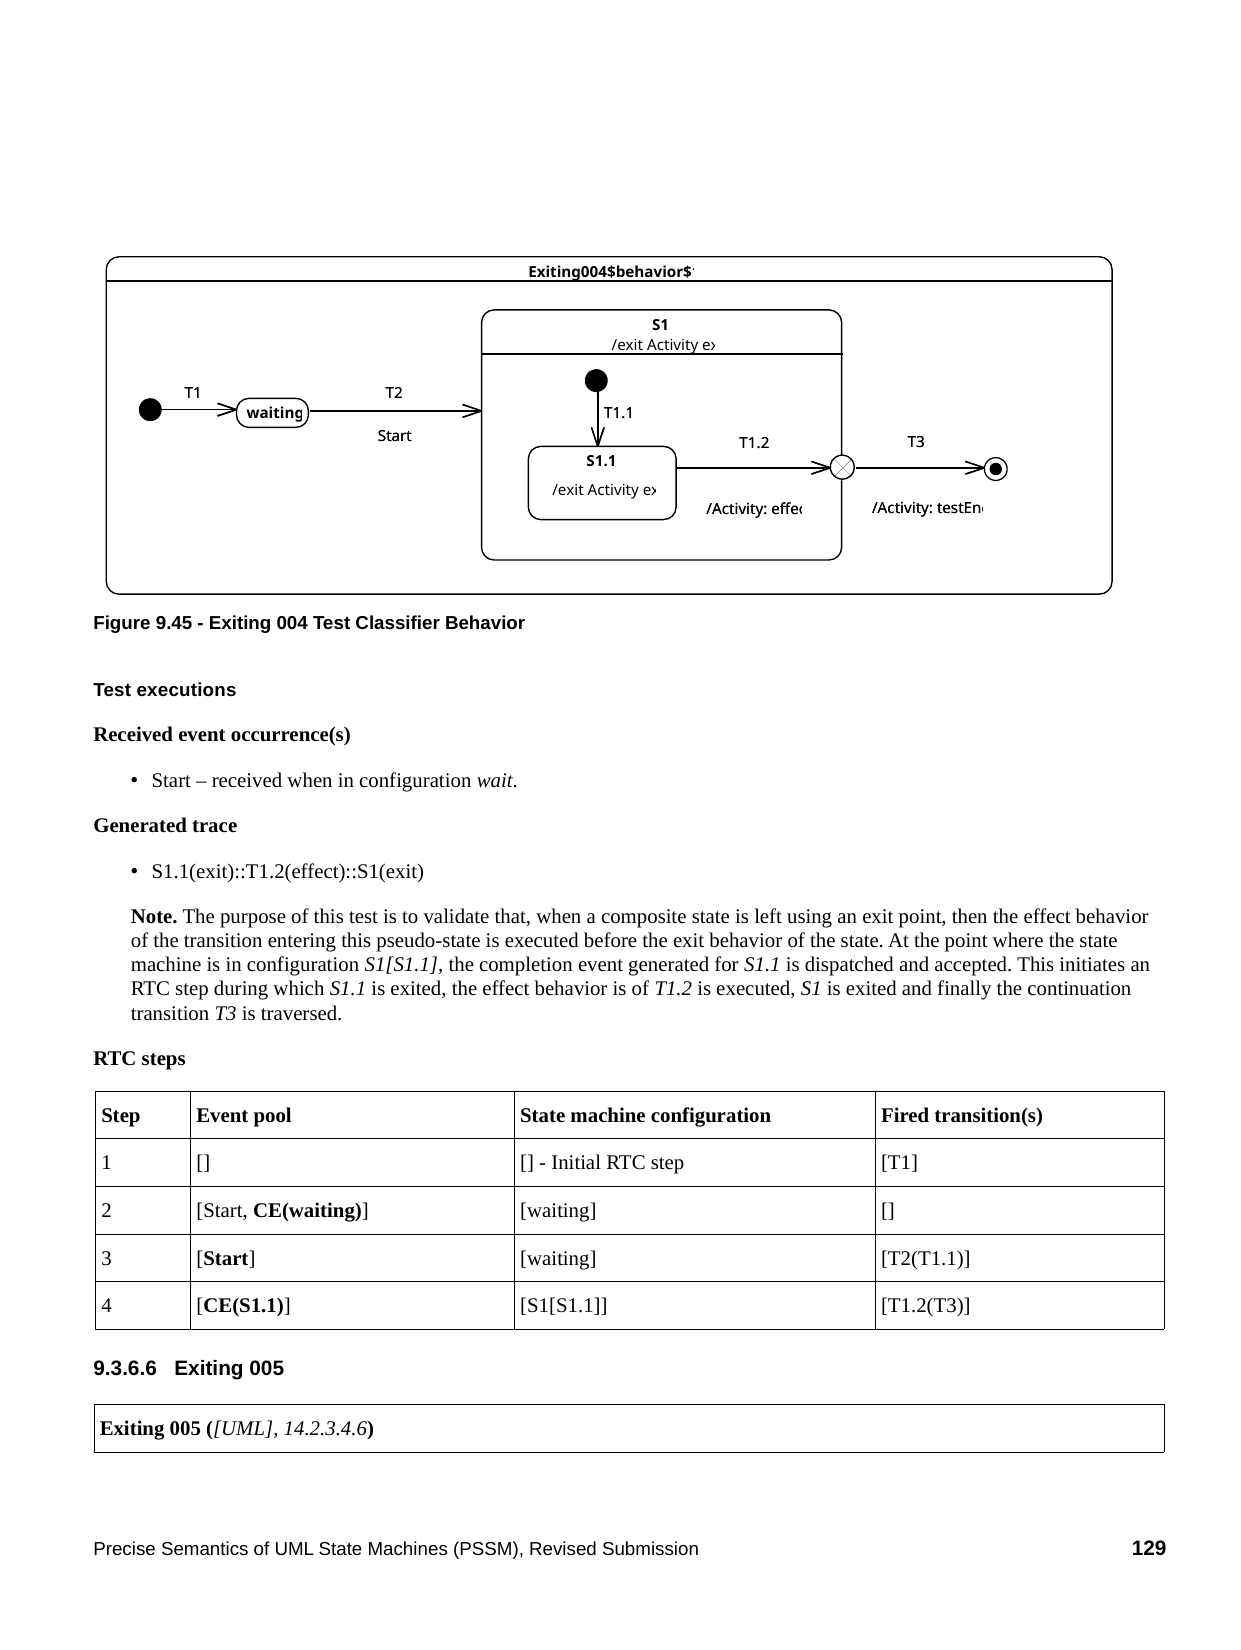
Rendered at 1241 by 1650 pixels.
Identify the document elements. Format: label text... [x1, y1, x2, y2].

table_header State machine configuration [515, 1092, 875, 1138]
table_cell [T1] [876, 1139, 1164, 1186]
table_cell [] - Initial RTC step [515, 1139, 875, 1186]
text Generated trace [93, 813, 1164, 837]
list Start – received when in configuration wait. [131, 767, 1164, 792]
table_header Event pool [191, 1092, 514, 1138]
list S1.1(exit)::T1.2(effect)::S1(exit) [131, 858, 1164, 883]
table_cell [] [876, 1187, 1164, 1234]
table_cell 4 [96, 1282, 190, 1329]
table_cell [CE(S1.1)] [191, 1282, 514, 1329]
table_header Exiting 005 ([UML], 14.2.3.4.6) [95, 1405, 1164, 1452]
table_cell [S1[S1.1]] [515, 1282, 875, 1329]
table_cell [waiting] [515, 1235, 875, 1281]
table_cell [] [191, 1139, 514, 1186]
text RTC steps [93, 1046, 1164, 1069]
table_header Fired transition(s) [876, 1092, 1164, 1138]
table_cell [Start] [191, 1235, 514, 1281]
table_cell 2 [96, 1187, 190, 1234]
table_cell 1 [96, 1139, 190, 1186]
table_cell [T1.2(T3)] [876, 1282, 1164, 1329]
table_header Step [96, 1092, 190, 1138]
table_cell [T2(T1.1)] [876, 1235, 1164, 1281]
subtitle Test executions [93, 679, 1164, 701]
table_cell 3 [96, 1235, 190, 1281]
text Note. The purpose of this test is to validate that, when a composite state is left using an exit point, then the effect behavior of the transition entering this pseudo-state is executed before the exit behavior of the state. At the point where the state machine is in configuration S1[S1.1], the completion event generated for S1.1 is dispatched and accepted. This initiates an RTC step during which S1.1 is exited, the effect behavior is of T1.2 is executed, S1 is exited and finally the continuation transition T3 is traversed. [131, 904, 1164, 1024]
subtitle Exiting 005 [93, 1354, 1164, 1379]
table_cell [Start, CE(waiting)] [191, 1187, 514, 1234]
text Received event occurrence(s) [93, 722, 1164, 746]
table_cell [waiting] [515, 1187, 875, 1234]
text Figure 9.45 - Exiting 004 Test Classifier Behavior [93, 243, 1127, 633]
